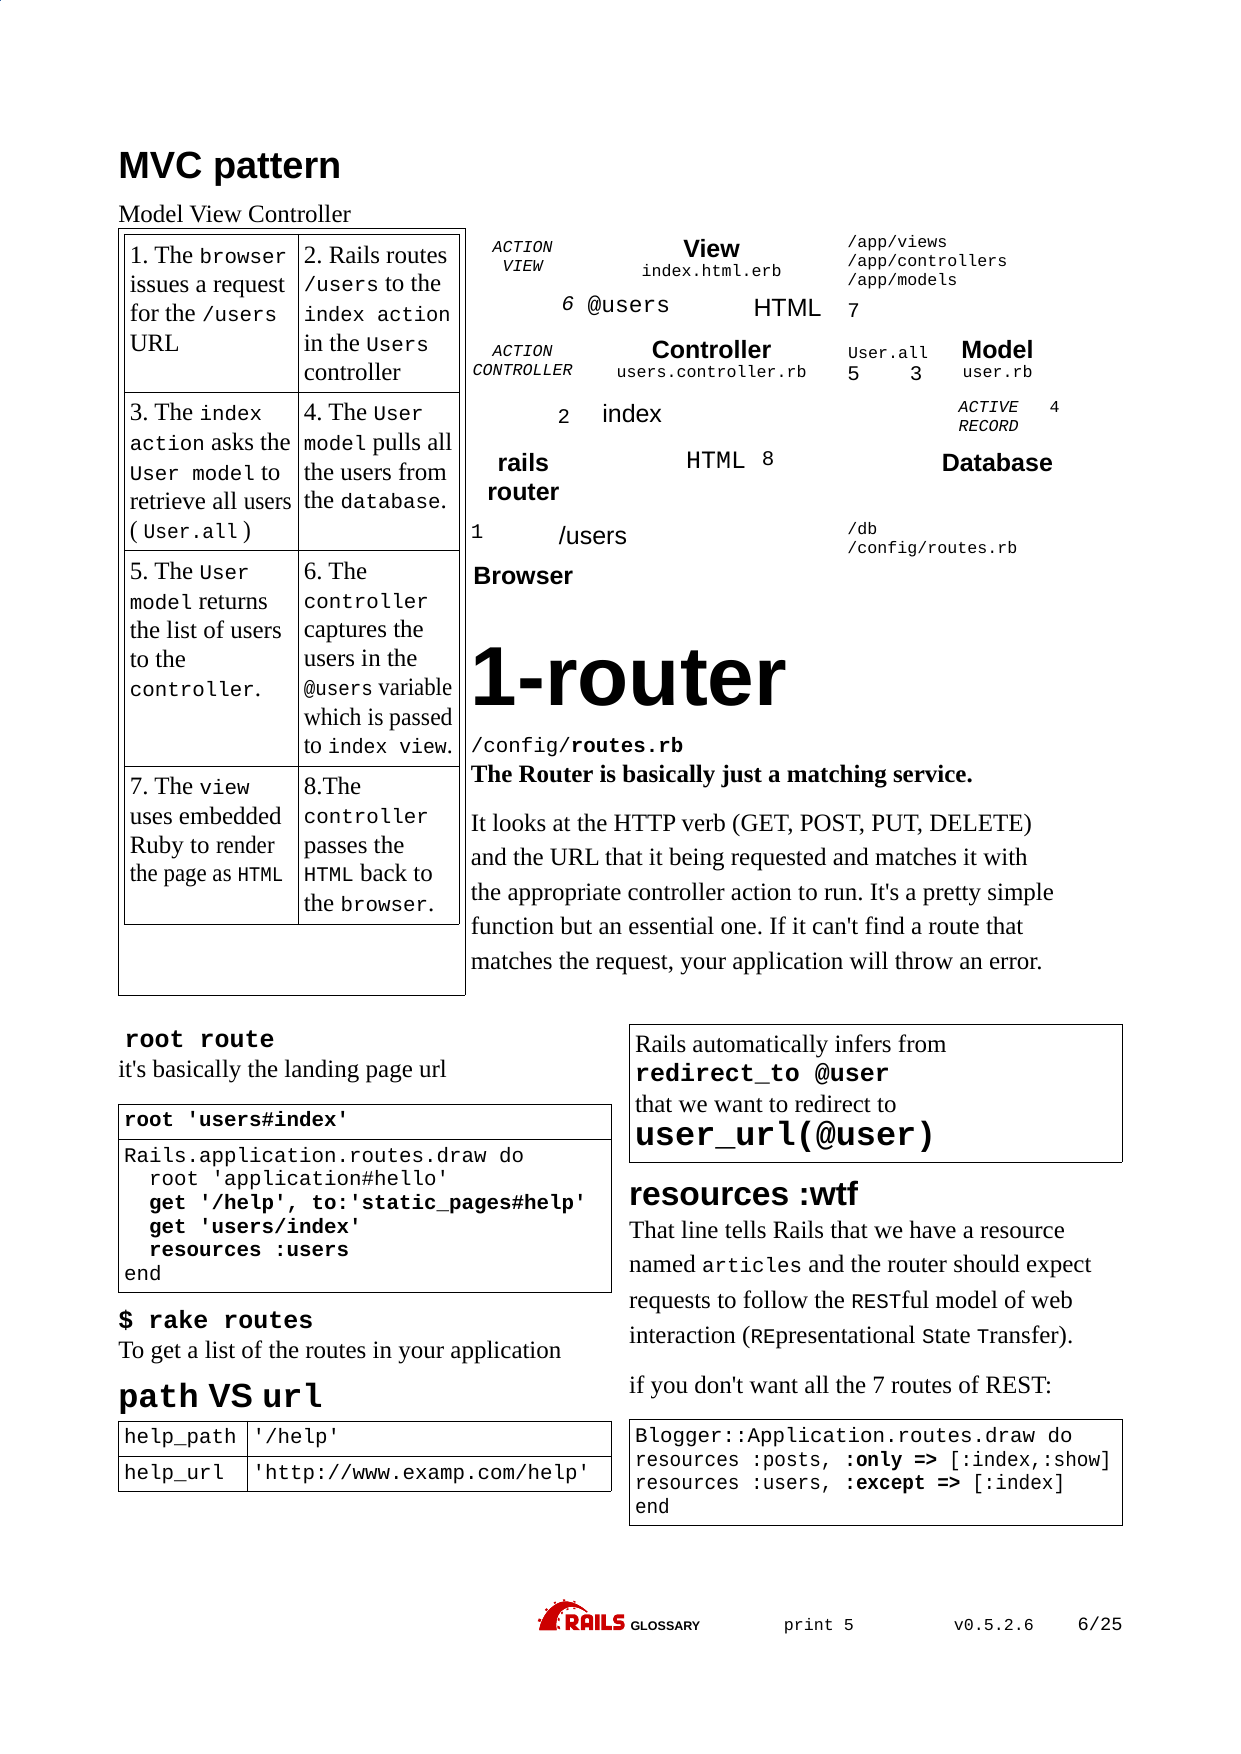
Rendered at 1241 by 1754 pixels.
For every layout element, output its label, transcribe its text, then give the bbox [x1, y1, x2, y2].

table_cell ACTIVE RECORD [935, 393, 1044, 442]
table_cell HTML [733, 287, 841, 329]
table_cell [676, 393, 733, 442]
table_cell /db /config/routes.rb [841, 515, 1060, 596]
table_cell 2 [552, 393, 581, 442]
table_cell [634, 555, 676, 596]
table_cell [756, 555, 841, 596]
text it's basically the landing page url [118, 1054, 611, 1083]
table_header '/help' [248, 1422, 611, 1456]
table_cell rails router [466, 442, 581, 515]
subtitle MVC pattern [118, 143, 611, 187]
table_cell index [581, 393, 676, 442]
table_cell 8 [756, 442, 934, 515]
table_cell [634, 442, 676, 515]
table_cell 7. The view uses embedded Ruby to render the page as HTML [125, 767, 298, 923]
table_cell [733, 393, 756, 442]
table_cell Browser [466, 555, 581, 596]
text root route [118, 1024, 611, 1054]
table_cell Rails.application.routes.draw do root 'application#hello' get '/help', to:'static_pages#help' get 'users/index' resources :users end [119, 1140, 611, 1292]
table_cell [733, 555, 756, 596]
table_cell 8.The controller passes the HTML back to the browser. [299, 767, 459, 923]
text if you don't want all the 7 routes of REST: [629, 1370, 1122, 1399]
table_cell 4. The User model pulls all the users from the database. [299, 393, 459, 550]
table_cell 1 [466, 515, 552, 555]
table_cell [466, 393, 552, 442]
table_cell [581, 442, 634, 515]
table_header ACTION VIEW [466, 228, 581, 287]
table_cell Controller users.controller.rb [581, 329, 841, 393]
table_cell [676, 555, 733, 596]
table_cell @users [581, 287, 676, 329]
table_header View index.html.erb [581, 228, 841, 287]
table_cell [634, 515, 676, 555]
table_cell 3. The index action asks the User model to retrieve all users ( User.all ) [125, 393, 298, 550]
text That line tells Rails that we have a resource named articles and the router should expect requests to follow the RESTful model of web interaction (REpresentational State Transfer). [629, 1215, 1122, 1350]
table_cell help_url [119, 1457, 247, 1491]
table_cell HTML [676, 442, 756, 515]
table_header Blogger::Application.routes.draw do resources :posts, :only => [:index,:show] resources :users, :except => [:index] end [630, 1420, 1122, 1525]
table_header /app/views /app/controllers /app/models 7 [841, 228, 1060, 329]
table_cell Model user.rb [935, 329, 1060, 393]
subtitle resources :wtf [629, 1173, 1122, 1212]
table_header help_path [119, 1422, 247, 1456]
table_cell /users [552, 515, 634, 555]
table_cell User.all 5 3 [841, 329, 934, 393]
table_cell [756, 515, 841, 555]
table_cell [756, 393, 934, 442]
table_cell 6 [466, 287, 581, 329]
table_header 1. The browser issues a request for the /users URL [125, 235, 298, 392]
table_header root 'users#index' [119, 1105, 611, 1139]
subtitle $ rake routes [118, 1307, 611, 1336]
table_cell 'http://www.examp.com/help' [248, 1457, 611, 1491]
table_cell [733, 515, 756, 555]
table_cell 1-router /config/routes.rb The Router is basically just a matching service. It looks at the HTTP verb (GET, POST, PUT, DELETE) and the URL that it being requested and matches it with the appropriate controller action to run. It's a pretty simple function but an essential one. If it can't find a route that matches the request, your application will throw an error. [466, 596, 1060, 995]
table_cell 4 [1044, 393, 1060, 442]
table_cell 6. The controller captures the users in the @users variable which is passed to index view. [299, 551, 459, 766]
table_cell [676, 515, 733, 555]
table_header [119, 229, 465, 995]
table_header Rails automatically infers from redirect_to @user that we want to redirect to user_url(@user) [630, 1025, 1122, 1162]
table_cell [581, 555, 634, 596]
table_cell ACTION CONTROLLER [466, 329, 581, 393]
table_cell [676, 287, 733, 329]
text Model View Controller [118, 199, 1122, 228]
table_cell Database [935, 442, 1060, 515]
table_header 2. Rails routes /users to the index action in the Users controller [299, 235, 459, 392]
text To get a list of the routes in your application [118, 1336, 611, 1364]
table_cell 5. The User model returns the list of users to the controller. [125, 551, 298, 766]
subtitle path VS url [118, 1376, 611, 1418]
